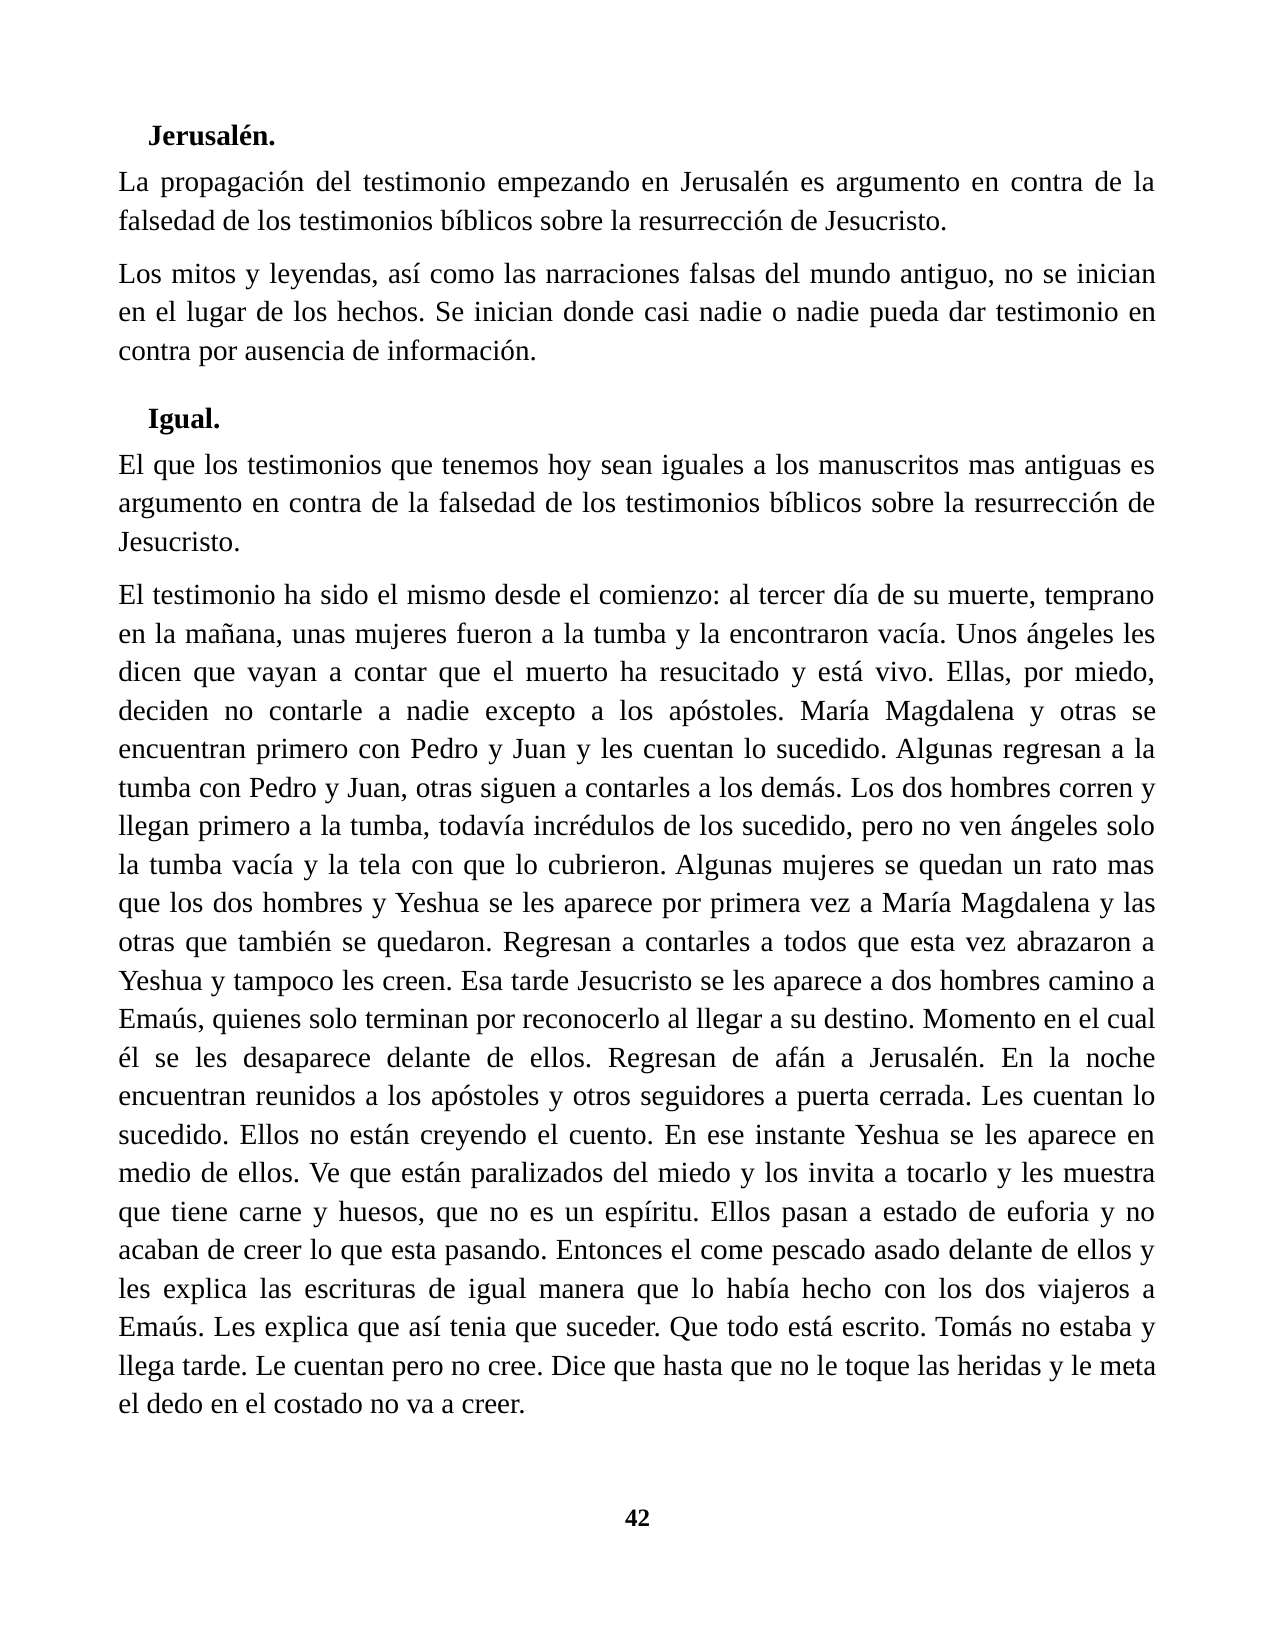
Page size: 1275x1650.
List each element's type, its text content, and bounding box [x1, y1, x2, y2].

subtitle Jerusalén. [148, 118, 1157, 152]
text El que los testimonios que tenemos hoy sean iguales a los manuscritos mas antiguas es argumento en contra de la falsedad de los testimonios bíblicos sobre la resurrección de Jesucristo. [118, 447, 1157, 558]
text La propagación del testimonio empezando en Jerusalén es argumento en contra de la falsedad de los testimonios bíblicos sobre la resurrección de Jesucristo. [118, 164, 1157, 236]
subtitle Igual. [148, 401, 1157, 434]
text Los mitos y leyendas, así como las narraciones falsas del mundo antiguo, no se inician en el lugar de los hechos. Se inician donde casi nadie o nadie pueda dar testimonio en contra por ausencia de información. [118, 256, 1157, 367]
text El testimonio ha sido el mismo desde el comienzo: al tercer día de su muerte, temprano en la mañana, unas mujeres fueron a la tumba y la encontraron vacía. Unos ángeles les dicen que vayan a contar que el muerto ha resucitado y está vivo. Ellas, por miedo, deciden no contarle a nadie excepto a los apóstoles. María Magdalena y otras se encuentran primero con Pedro y Juan y les cuentan lo sucedido. Algunas regresan a la tumba con Pedro y Juan, otras siguen a contarles a los demás. Los dos hombres corren y llegan primero a la tumba, todavía incrédulos de los sucedido, pero no ven ángeles solo la tumba vacía y la tela con que lo cubrieron. Algunas mujeres se quedan un rato mas que los dos hombres y Yeshua se les aparece por primera vez a María Magdalena y las otras que también se quedaron. Regresan a contarles a todos que esta vez abrazaron a Yeshua y tampoco les creen. Esa tarde Jesucristo se les aparece a dos hombres camino a Emaús, quienes solo terminan por reconocerlo al llegar a su destino. Momento en el cual él se les desaparece delante de ellos. Regresan de afán a Jerusalén. En la noche encuentran reunidos a los apóstoles y otros seguidores a puerta cerrada. Les cuentan lo sucedido. Ellos no están creyendo el cuento. En ese instante Yeshua se les aparece en medio de ellos. Ve que están paralizados del miedo y los invita a tocarlo y les muestra que tiene carne y huesos, que no es un espíritu. Ellos pasan a estado de euforia y no acaban de creer lo que esta pasando. Entonces el come pescado asado delante de ellos y les explica las escrituras de igual manera que lo había hecho con los dos viajeros a Emaús. Les explica que así tenia que suceder. Que todo está escrito. Tomás no estaba y llega tarde. Le cuentan pero no cree. Dice que hasta que no le toque las heridas y le meta el dedo en el costado no va a creer. [118, 577, 1157, 1420]
